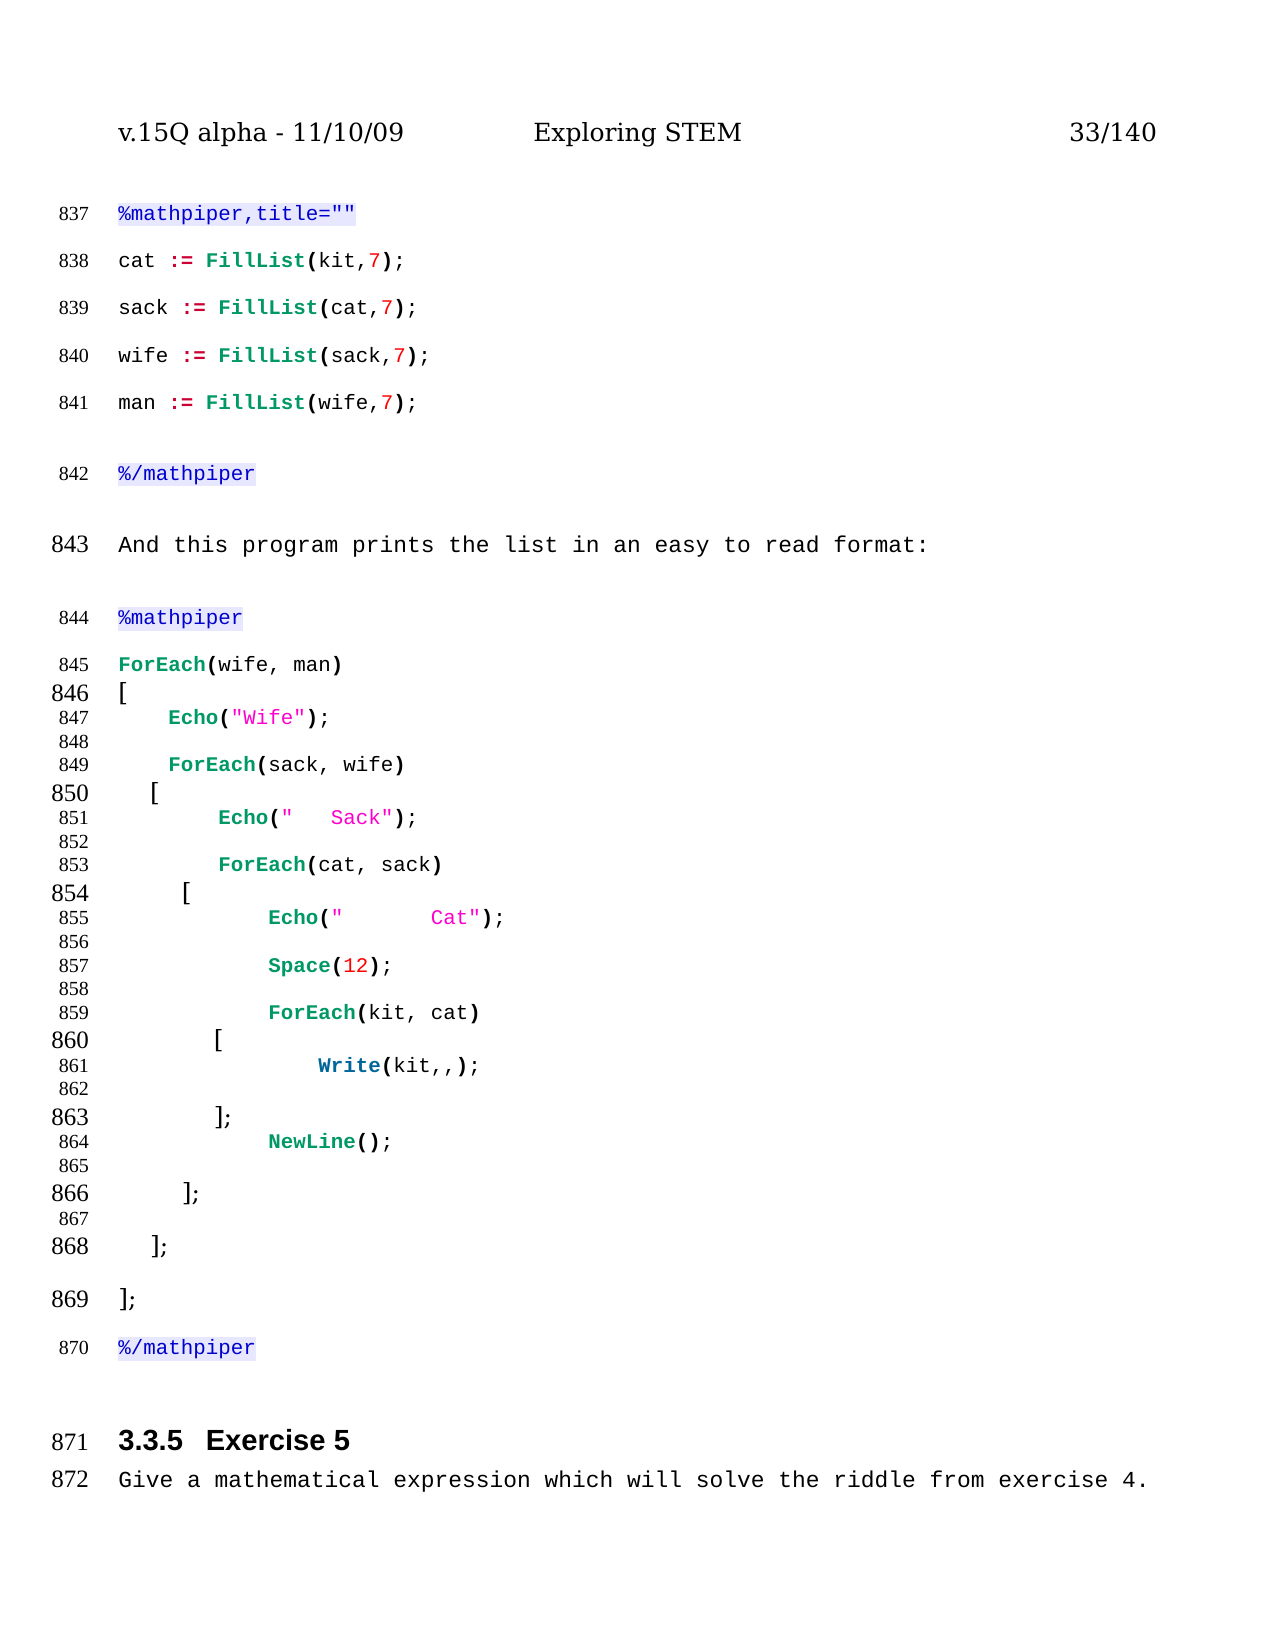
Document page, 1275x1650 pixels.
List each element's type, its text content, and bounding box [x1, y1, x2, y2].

text %/mathpiper [118, 463, 1157, 486]
text man := FillList(wife,7); [118, 392, 1157, 416]
text cat := FillList(kit,7); [118, 250, 1157, 274]
text %/mathpiper [118, 1337, 1157, 1361]
text wife := FillList(sack,7); [118, 344, 1157, 368]
text ForEach(wife, man) [118, 654, 1157, 678]
text Echo(" Sack"); [118, 807, 1157, 831]
subtitle Exercise 5 [118, 1423, 1157, 1457]
text ]; [118, 1284, 1157, 1313]
text [ [118, 778, 1157, 807]
text ForEach(kit, cat) [118, 1002, 1157, 1026]
text Echo("Wife"); [118, 707, 1157, 731]
text NewLine(); [118, 1131, 1157, 1155]
text Space(12); [118, 954, 1157, 978]
text ]; [118, 1231, 1157, 1260]
text sack := FillList(cat,7); [118, 297, 1157, 321]
text %mathpiper [118, 607, 1157, 631]
text ]; [118, 1102, 1157, 1131]
text ForEach(cat, sack) [118, 854, 1157, 878]
text [ [118, 678, 1157, 707]
text Echo(" Cat"); [118, 907, 1157, 931]
text %mathpiper,title="" [118, 203, 1157, 226]
text Give a mathematical expression which will solve the riddle from exercise 4. [118, 1468, 1157, 1494]
text [ [118, 878, 1157, 907]
text And this program prints the list in an easy to read format: [118, 534, 1157, 560]
text ]; [118, 1178, 1157, 1208]
text [ [118, 1026, 1157, 1055]
text ForEach(sack, wife) [118, 754, 1157, 778]
text Write(kit,,); [118, 1055, 1157, 1078]
